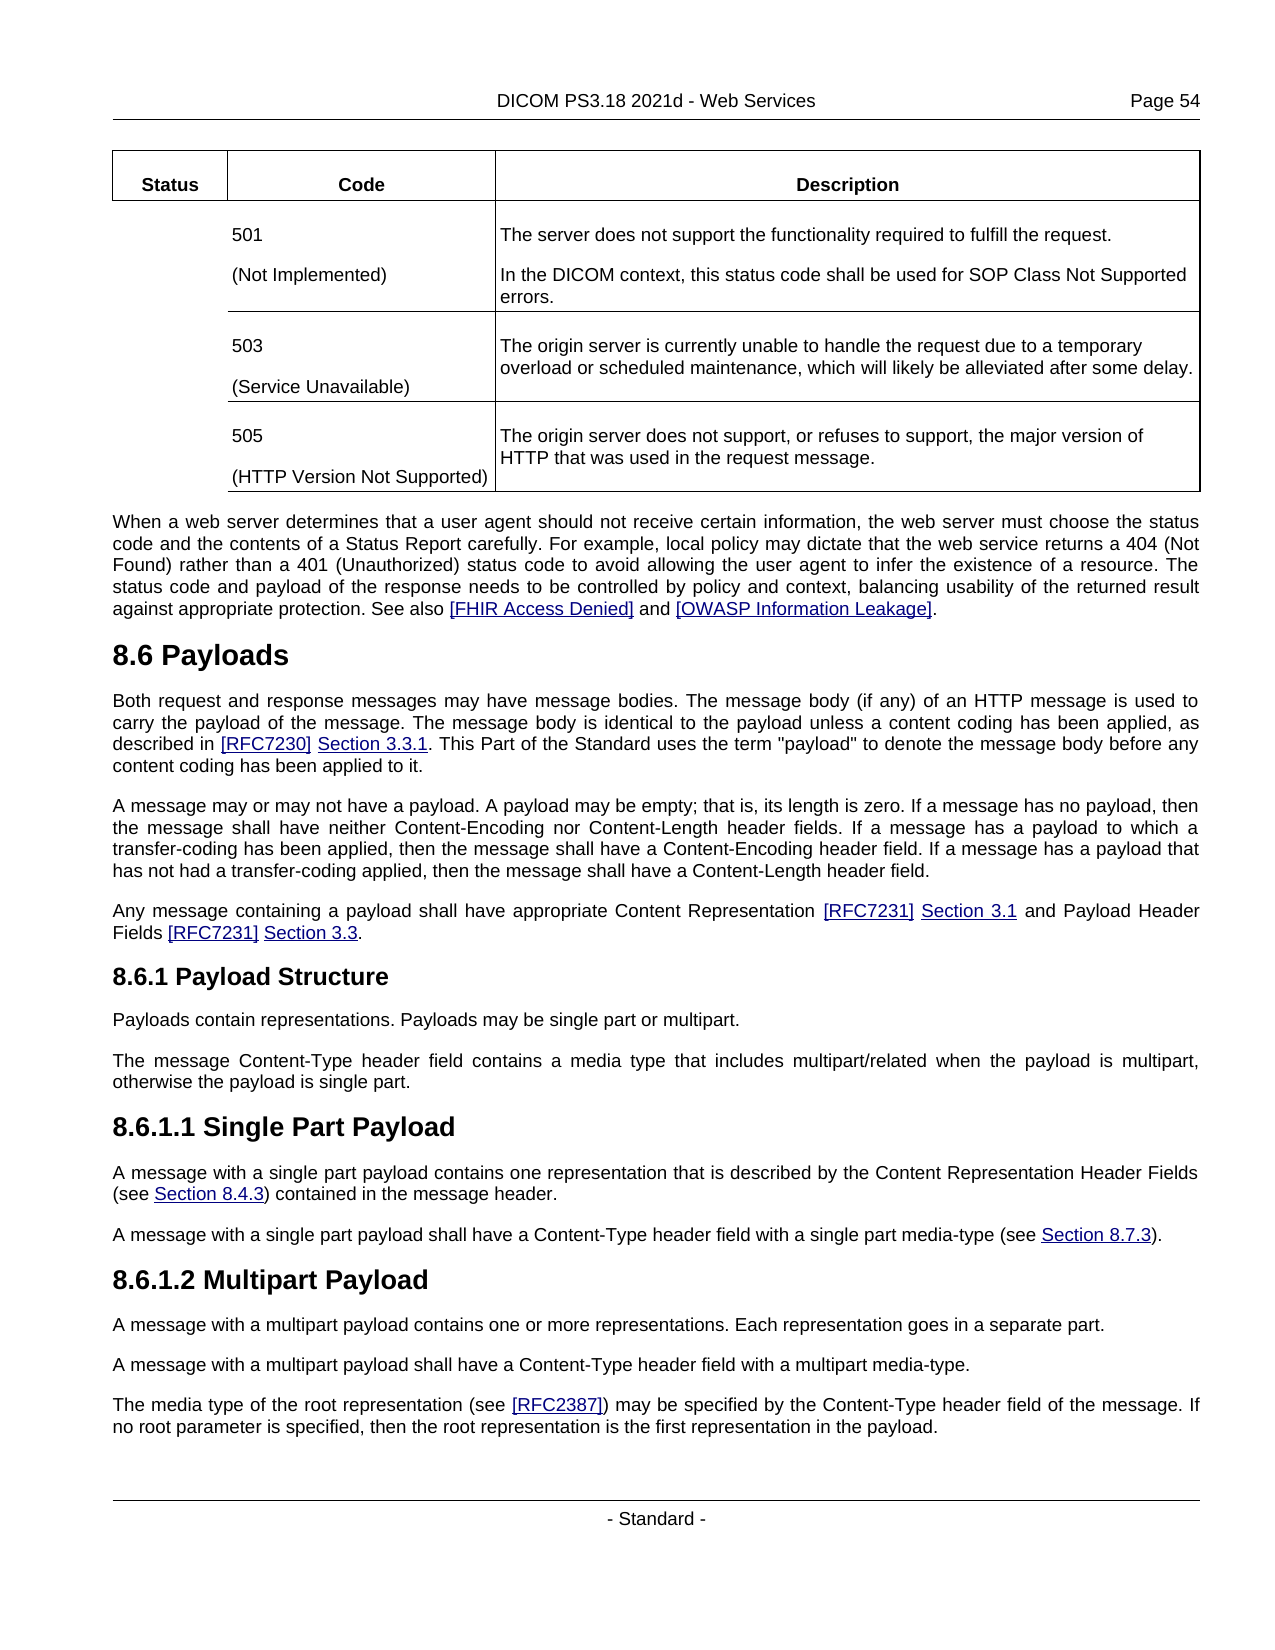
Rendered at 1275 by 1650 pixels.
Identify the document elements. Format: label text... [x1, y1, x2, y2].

text Any message containing a payload shall have appropriate Content Representation [RFC7231] Section 3.1 and Payload Header Fields [RFC7231] Section 3.3. [112, 900, 1200, 943]
text When a web server determines that a user agent should not receive certain information, the web server must choose the status code and the contents of a Status Report carefully. For example, local policy may dictate that the web service returns a 404 (Not Found) rather than a 401 (Unauthorized) status code to avoid allowing the user agent to infer the existence of a resource. The status code and payload of the response needs to be controlled by policy and context, balancing usability of the returned result against appropriate protection. See also [FHIR Access Denied] and [OWASP Information Leakage]. [112, 511, 1200, 619]
text Payloads contain representations. Payloads may be single part or multipart. [112, 1009, 1200, 1031]
text A message may or may not have a payload. A payload may be empty; that is, its length is zero. If a message has no payload, then the message shall have neither Content-Encoding nor Content-Length header fields. If a message has a payload to which a transfer-coding has been applied, then the message shall have a Content-Encoding header field. If a message has a payload that has not had a transfer-coding applied, then the message shall have a Content-Length header field. [112, 795, 1200, 881]
text A message with a multipart payload shall have a Content-Type header field with a multipart media-type. [112, 1354, 1200, 1376]
text A message with a single part payload contains one representation that is described by the Content Representation Header Fields (see Section 8.4.3) contained in the message header. [112, 1161, 1200, 1204]
text 8.6 Payloads [112, 638, 1200, 671]
text A message with a single part payload shall have a Content-Type header field with a single part media-type (see Section 8.7.3). [112, 1223, 1200, 1245]
table_cell 503 (Service Unavailable) [228, 312, 495, 401]
table_header Code [228, 151, 495, 200]
text The media type of the root representation (see [RFC2387]) may be specified by the Content-Type header field of the message. If no root parameter is specified, then the root representation is the first representation in the payload. [112, 1394, 1200, 1437]
table_header Status [113, 151, 227, 200]
table_header Description [496, 151, 1199, 200]
table_cell The origin server is currently unable to handle the request due to a temporary overload or scheduled maintenance, which will likely be alleviated after some delay. [496, 312, 1199, 401]
text 8.6.1 Payload Structure [112, 962, 1200, 991]
table_cell The origin server does not support, or refuses to support, the major version of HTTP that was used in the request message. [496, 402, 1199, 491]
text A message with a multipart payload contains one or more representations. Each representation goes in a separate part. [112, 1314, 1200, 1335]
text Both request and response messages may have message bodies. The message body (if any) of an HTTP message is used to carry the payload of the message. The message body is identical to the payload unless a content coding has been applied, as described in [RFC7230] Section 3.3.1. This Part of the Standard uses the term "payload" to denote the message body before any content coding has been applied to it. [112, 690, 1200, 776]
text 8.6.1.1 Single Part Payload [112, 1111, 1200, 1143]
table_cell 501 (Not Implemented) [228, 201, 495, 311]
table_cell The server does not support the functionality required to fulfill the request. In the DICOM context, this status code shall be used for SOP Class Not Supported errors. [496, 201, 1199, 311]
text The message Content-Type header field contains a media type that includes multipart/related when the payload is multipart, otherwise the payload is single part. [112, 1049, 1200, 1093]
table_cell 505 (HTTP Version Not Supported) [228, 402, 495, 491]
text 8.6.1.2 Multipart Payload [112, 1264, 1200, 1295]
